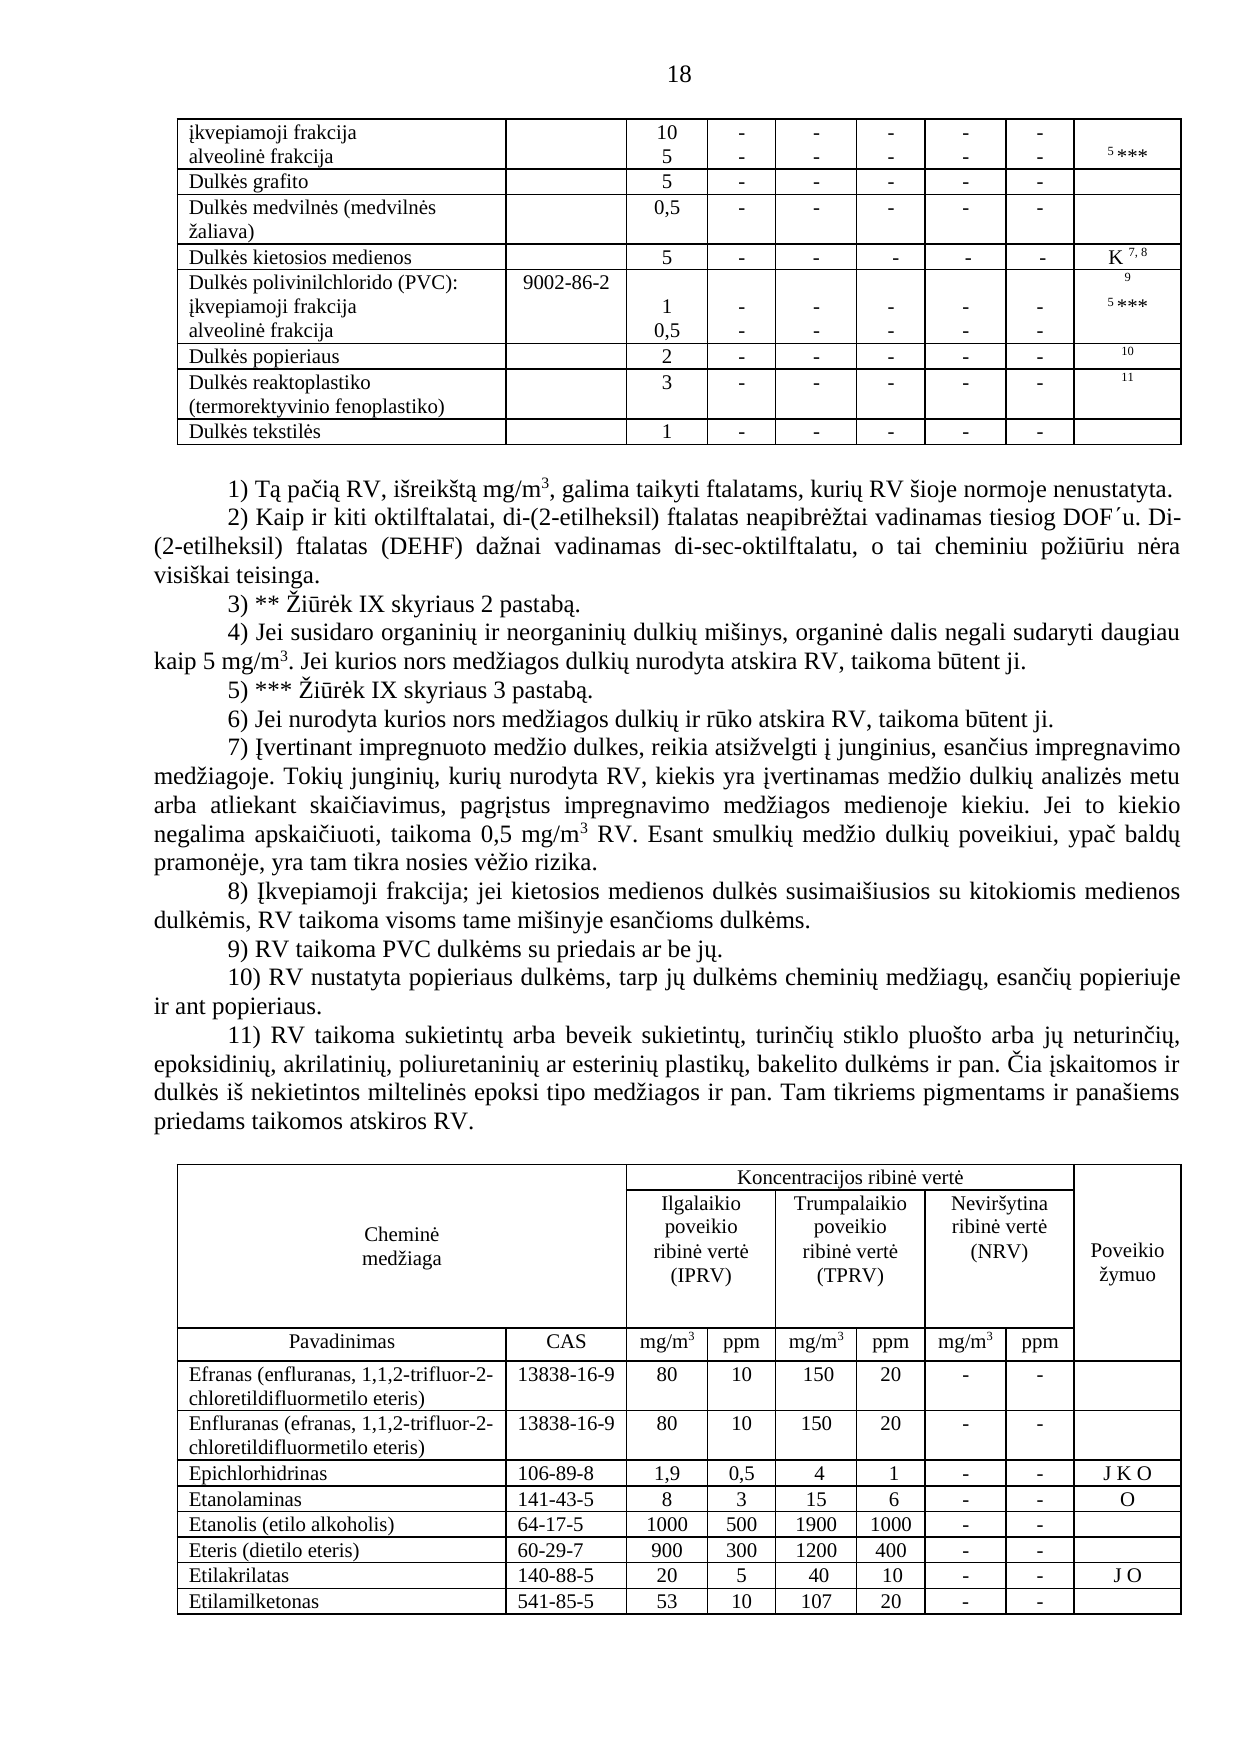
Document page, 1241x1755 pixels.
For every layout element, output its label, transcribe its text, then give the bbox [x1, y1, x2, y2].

table_cell 3 [708, 1487, 775, 1511]
table_cell J K O [1075, 1461, 1180, 1485]
table_cell - [926, 1538, 1005, 1562]
table_cell 5 *** [1075, 120, 1180, 168]
table_cell 3 [627, 370, 707, 418]
table_cell Efranas (enfluranas, 1,1,2-trifluor-2-chloretildifluormetilo eteris) [178, 1362, 505, 1410]
table_cell 107 [776, 1589, 856, 1613]
table_cell 9002-86-2 [507, 270, 626, 342]
table_cell Etilamilketonas [178, 1589, 505, 1613]
table_cell - [926, 170, 1005, 193]
table_cell Epichlorhidrinas [178, 1461, 505, 1485]
table_cell - [926, 370, 1005, 418]
table_cell mg/m3 [776, 1329, 856, 1360]
table_cell - [857, 420, 924, 443]
table_cell 10 [708, 1411, 775, 1459]
table_cell [1075, 1411, 1180, 1459]
text 8) Įkvepiamoji frakcija; jei kietosios medienos dulkės susimaišiusios su kitokiomis medienos dulkėmis, RV taikoma visoms tame mišinyje esančioms dulkėms. [153, 876, 1181, 934]
table_cell - [1007, 1538, 1073, 1562]
table_cell 40 [776, 1563, 856, 1587]
text 7) Įvertinant impregnuoto medžio dulkes, reikia atsižvelgti į junginius, esančius impregnavimo medžiagoje. Tokių junginių, kurių nurodyta RV, kiekis yra įvertinamas medžio dulkių analizės metu arba atliekant skaičiavimus, pagrįstus impregnavimo medžiagos medienoje kiekiu. Jei to kiekio negalima apskaičiuoti, taikoma 0,5 mg/m3 RV. Esant smulkių medžio dulkių poveikiui, ypač baldų pramonėje, yra tam tikra nosies vėžio rizika. [153, 732, 1181, 876]
table_cell Dulkės medvilnės (medvilnės žaliava) [178, 195, 505, 243]
table_header Cheminė medžiaga [178, 1165, 626, 1327]
table_cell Etanolis (etilo alkoholis) [178, 1512, 505, 1536]
table_cell [507, 370, 626, 418]
table_cell [1075, 1362, 1180, 1410]
table_cell 10 [708, 1362, 775, 1410]
table_cell - [1007, 1589, 1073, 1613]
table_cell 2 [627, 344, 707, 368]
table_cell Eteris (dietilo eteris) [178, 1538, 505, 1562]
table_cell - [708, 420, 775, 443]
table_cell 15 [776, 1487, 856, 1511]
table_cell - [1007, 1362, 1073, 1410]
table_cell 106-89-8 [507, 1461, 626, 1485]
table_cell 400 [857, 1538, 924, 1562]
table_cell 10 [708, 1589, 775, 1613]
table_cell - [926, 1487, 1005, 1511]
table_cell mg/m3 [627, 1329, 707, 1360]
table_cell 541-85-5 [507, 1589, 626, 1613]
table_header Koncentracijos ribinė vertė [627, 1165, 1073, 1189]
table_cell - - [1007, 270, 1073, 342]
table_header Poveikio žymuo [1075, 1165, 1180, 1360]
table_cell [1075, 1538, 1180, 1562]
table_cell 0,5 [627, 195, 707, 243]
table_cell - [1007, 1512, 1073, 1536]
table_cell - [1007, 344, 1073, 368]
table_cell 9 5 *** [1075, 270, 1180, 342]
table_cell - - [708, 270, 775, 342]
table_cell 5 [627, 245, 707, 269]
table_cell 5 [627, 170, 707, 193]
text 11) RV taikoma sukietintų arba beveik sukietintų, turinčių stiklo pluošto arba jų neturinčių, epoksidinių, akrilatinių, poliuretaninių ar esterinių plastikų, bakelito dulkėms ir pan. Čia įskaitomos ir dulkės iš nekietintos miltelinės epoksi tipo medžiagos ir pan. Tam tikriems pigmentams ir panašiems priedams taikomos atskiros RV. [153, 1020, 1181, 1135]
table_cell 1 [627, 420, 707, 443]
table_cell įkvepiamoji frakcija alveolinė frakcija [178, 120, 505, 168]
table_cell 500 [708, 1512, 775, 1536]
table_cell [1075, 195, 1180, 243]
table_cell 141-43-5 [507, 1487, 626, 1511]
table_cell 53 [627, 1589, 707, 1613]
table_cell - [1007, 1563, 1073, 1587]
table_cell - [708, 344, 775, 368]
table_cell 150 [776, 1362, 856, 1410]
table_cell K 7, 8 [1075, 245, 1180, 269]
table_cell - [926, 1411, 1005, 1459]
table_cell - - [926, 120, 1005, 168]
text 4) Jei susidaro organinių ir neorganinių dulkių mišinys, organinė dalis negali sudaryti daugiau kaip 5 mg/m3. Jei kurios nors medžiagos dulkių nurodyta atskira RV, taikoma būtent ji. [153, 617, 1181, 675]
table_cell 4 [776, 1461, 856, 1485]
table_cell Enfluranas (efranas, 1,1,2-trifluor-2-chloretildifluormetilo eteris) [178, 1411, 505, 1459]
table_cell - [857, 170, 924, 193]
table_cell 1000 [627, 1512, 707, 1536]
table_cell - [1007, 1411, 1073, 1459]
table_cell 0,5 [708, 1461, 775, 1485]
table_cell [1075, 1512, 1180, 1536]
table_cell 10 [1075, 344, 1180, 368]
table_cell 140-88-5 [507, 1563, 626, 1587]
table_cell 150 [776, 1411, 856, 1459]
table_cell ppm [857, 1329, 924, 1360]
table_cell 6 [857, 1487, 924, 1511]
table_cell 900 [627, 1538, 707, 1562]
table_cell 300 [708, 1538, 775, 1562]
table_cell - - [857, 270, 924, 342]
table_cell - [708, 170, 775, 193]
table_cell 1,9 [627, 1461, 707, 1485]
table_cell - [926, 1563, 1005, 1587]
table_cell 10 5 [627, 120, 707, 168]
table_cell Pavadinimas [178, 1329, 505, 1360]
table_cell - [926, 245, 1005, 269]
table_cell [507, 170, 626, 193]
table_cell [1075, 420, 1180, 443]
table_cell 80 [627, 1411, 707, 1459]
table_cell - [708, 370, 775, 418]
table_cell - [776, 420, 856, 443]
table_cell - [1007, 245, 1073, 269]
text 10) RV nustatyta popieriaus dulkėms, tarp jų dulkėms cheminių medžiagų, esančių popieriuje ir ant popieriaus. [153, 962, 1181, 1020]
text 5) *** Žiūrėk IX skyriaus 3 pastabą. [153, 675, 1181, 704]
table_cell 8 [627, 1487, 707, 1511]
table_cell - [857, 370, 924, 418]
table_cell - [926, 344, 1005, 368]
table_cell - [1007, 1487, 1073, 1511]
table_cell - [1007, 370, 1073, 418]
table_cell ppm [708, 1329, 775, 1360]
table_cell 64-17-5 [507, 1512, 626, 1536]
table_cell 20 [857, 1589, 924, 1613]
table_cell CAS [507, 1329, 626, 1360]
table_cell - - [708, 120, 775, 168]
table_cell 20 [857, 1411, 924, 1459]
table_cell Dulkės polivinilchlorido (PVC): įkvepiamoji frakcija alveolinė frakcija [178, 270, 505, 342]
table_cell - [776, 245, 856, 269]
table_cell 1 0,5 [627, 270, 707, 342]
table_cell [507, 344, 626, 368]
table_cell [507, 120, 626, 168]
table_cell ppm [1007, 1329, 1073, 1360]
table_cell Dulkės popieriaus [178, 344, 505, 368]
table_cell - [926, 1362, 1005, 1410]
text 3) ** Žiūrėk IX skyriaus 2 pastabą. [153, 589, 1181, 617]
text 6) Jei nurodyta kurios nors medžiagos dulkių ir rūko atskira RV, taikoma būtent ji. [153, 704, 1181, 732]
table_cell - - [776, 120, 856, 168]
text 1) Tą pačią RV, išreikštą mg/m3, galima taikyti ftalatams, kurių RV šioje normoje nenustatyta. [153, 474, 1181, 502]
table_cell - [857, 245, 924, 269]
table_cell Trumpalaikio poveikio ribinė vertė (TPRV) [776, 1191, 924, 1327]
table_cell Neviršytina ribinė vertė (NRV) [926, 1191, 1073, 1327]
table_cell [507, 420, 626, 443]
table_cell - [926, 420, 1005, 443]
table_cell - [1007, 420, 1073, 443]
table_cell 60-29-7 [507, 1538, 626, 1562]
table_cell [507, 245, 626, 269]
table_cell - [1007, 1461, 1073, 1485]
table_cell - [857, 195, 924, 243]
table_cell 20 [857, 1362, 924, 1410]
table_cell - [926, 1589, 1005, 1613]
table_cell Etanolaminas [178, 1487, 505, 1511]
table_cell 1200 [776, 1538, 856, 1562]
table_cell 1900 [776, 1512, 856, 1536]
table_cell 5 [708, 1563, 775, 1587]
table_cell Etilakrilatas [178, 1563, 505, 1587]
table_cell - [776, 195, 856, 243]
table_cell 20 [627, 1563, 707, 1587]
table_cell - [776, 344, 856, 368]
table_cell Ilgalaikio poveikio ribinė vertė (IPRV) [627, 1191, 775, 1327]
table_cell [1075, 170, 1180, 193]
text 9) RV taikoma PVC dulkėms su priedais ar be jų. [153, 934, 1181, 962]
table_cell - [776, 370, 856, 418]
table_cell - [857, 344, 924, 368]
table_cell 1000 [857, 1512, 924, 1536]
table_cell Dulkės tekstilės [178, 420, 505, 443]
table_cell O [1075, 1487, 1180, 1511]
table_cell - [926, 1512, 1005, 1536]
table_cell mg/m3 [926, 1329, 1005, 1360]
text 2) Kaip ir kiti oktilftalatai, di-(2-etilheksil) ftalatas neapibrėžtai vadinamas tiesiog DOFu. Di-(2-etilheksil) ftalatas (DEHF) dažnai vadinamas di-sec-oktilftalatu, o tai cheminiu požiūriu nėra visiškai teisinga. [153, 502, 1181, 589]
table_cell Dulkės reaktoplastiko (termorektyvinio fenoplastiko) [178, 370, 505, 418]
table_cell [1075, 1589, 1180, 1613]
table_cell - [926, 195, 1005, 243]
table_cell - [1007, 195, 1073, 243]
table_cell [507, 195, 626, 243]
table_cell 13838-16-9 [507, 1362, 626, 1410]
table_cell 10 [857, 1563, 924, 1587]
table_cell 1 [857, 1461, 924, 1485]
table_cell 80 [627, 1362, 707, 1410]
table_cell Dulkės grafito [178, 170, 505, 193]
table_cell - [1007, 170, 1073, 193]
table_cell Dulkės kietosios medienos [178, 245, 505, 269]
table_cell - [926, 1461, 1005, 1485]
table_cell - [708, 245, 775, 269]
table_cell 13838-16-9 [507, 1411, 626, 1459]
table_cell J O [1075, 1563, 1180, 1587]
table_cell - [708, 195, 775, 243]
table_cell - - [776, 270, 856, 342]
table_cell - - [857, 120, 924, 168]
table_cell - - [1007, 120, 1073, 168]
table_cell 11 [1075, 370, 1180, 418]
table_cell - - [926, 270, 1005, 342]
table_cell - [776, 170, 856, 193]
